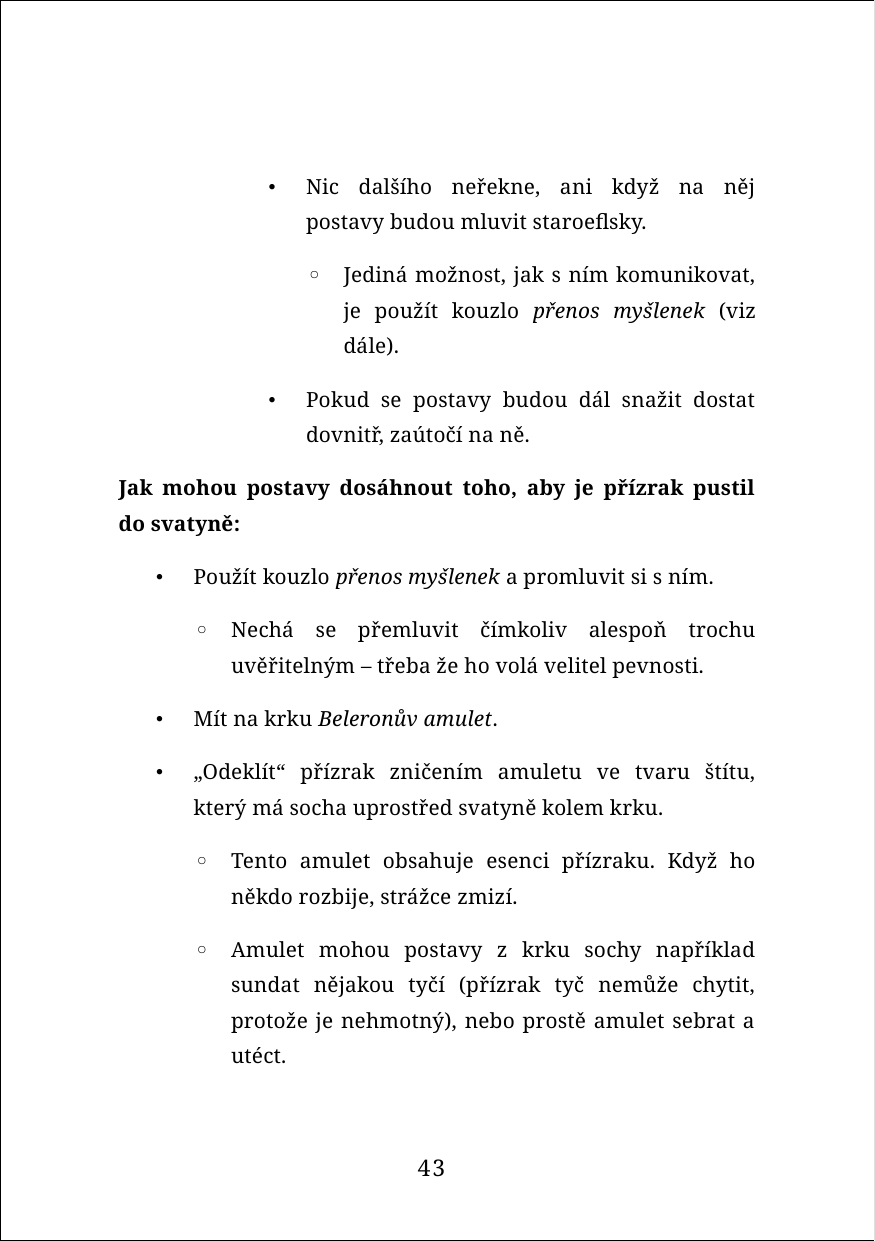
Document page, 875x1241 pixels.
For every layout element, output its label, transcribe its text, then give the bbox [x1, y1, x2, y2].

list „Odeklít“ přízrak zničením amuletu ve tvaru štítu, který má socha uprostřed svatyně kolem krku. [156, 757, 756, 821]
list Jediná možnost, jak s ním komunikovat, je použít kouzlo přenos myšlenek (viz dále). [306, 261, 756, 360]
list Nic dalšího neřekne, ani když na něj postavy budou mluvit staroeflsky. [268, 172, 756, 236]
list Mít na krku Beleronův amulet. [156, 704, 756, 733]
text Jak mohou postavy dosáhnout toho, aby je přízrak pustil do svatyně: [118, 473, 756, 537]
list Tento amulet obsahuje esenci přízraku. Když ho někdo rozbije, strážce zmizí. [193, 846, 756, 910]
list Nechá se přemluvit čímkoliv alespoň trochu uvěřitelným – třeba že ho volá velitel pevnosti. [193, 616, 756, 679]
list Amulet mohou postavy z krku sochy například sundat nějakou tyčí (přízrak tyč nemůže chytit, protože je nehmotný), nebo prostě amulet sebrat a utéct. [193, 935, 756, 1070]
list Pokud se postavy budou dál snažit dostat dovnitř, zaútočí na ně. [268, 385, 756, 449]
list Použít kouzlo přenos myšlenek a promluvit si s ním. [156, 562, 756, 591]
